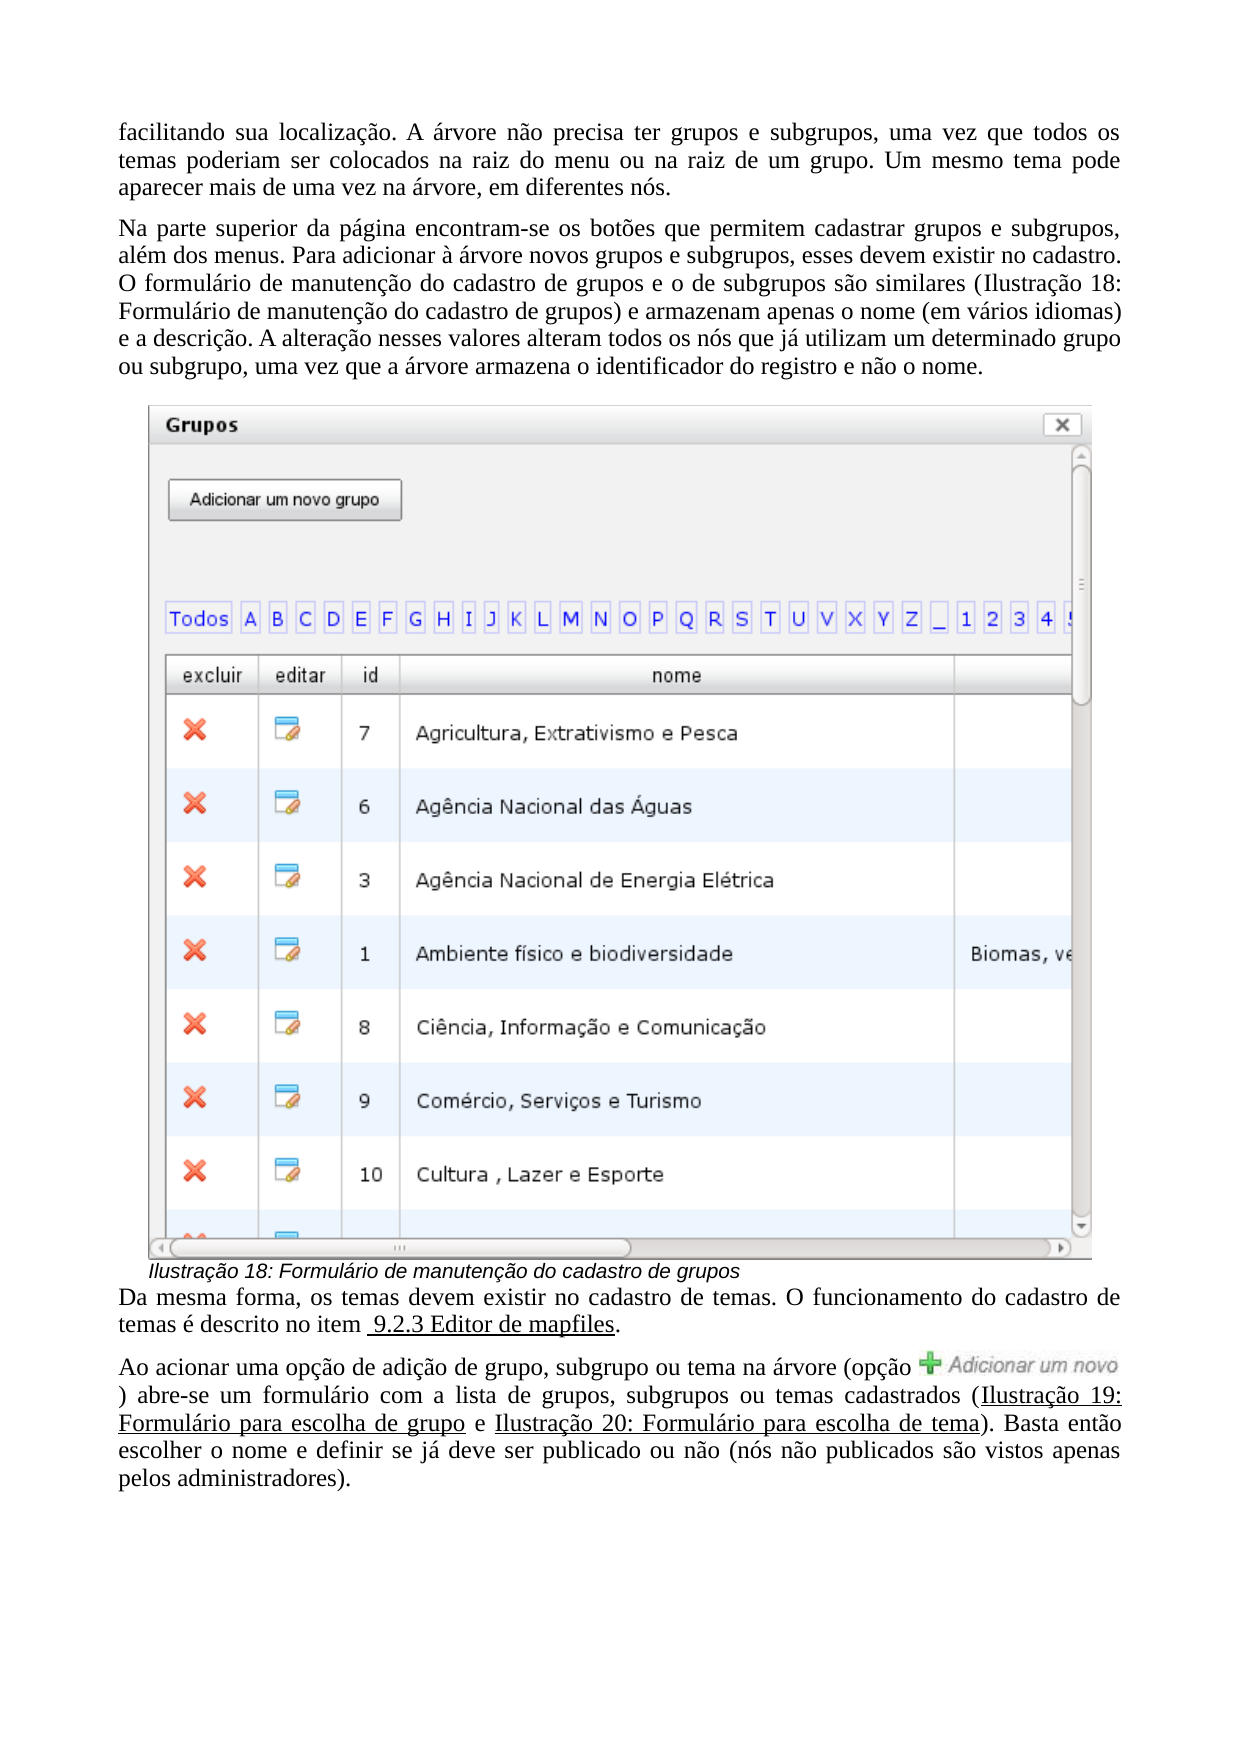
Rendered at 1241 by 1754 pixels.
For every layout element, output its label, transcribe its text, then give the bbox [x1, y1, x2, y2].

text Na parte superior da página encontram-se os botões que permitem cadastrar grupos e subgrupos, além dos menus. Para adicionar à árvore novos grupos e subgrupos, esses devem existir no cadastro. O formulário de manutenção do cadastro de grupos e o de subgrupos são similares (Ilustração 18: Formulário de manutenção do cadastro de grupos) e armazenam apenas o nome (em vários idiomas) e a descrição. A alteração nesses valores alteram todos os nós que já utilizam um determinado grupo ou subgrupo, uma vez que a árvore armazena o identificador do registro e não o nome. [118, 214, 1122, 380]
text Ao acionar uma opção de adição de grupo, subgrupo ou tema na árvore (opção ) abre-se um formulário com a lista de grupos, subgrupos ou temas cadastrados (Ilustração 19: Formulário para escolha de grupo e Ilustração 20: Formulário para escolha de tema). Basta então escolher o nome e definir se já deve ser publicado ou não (nós não publicados são vistos apenas pelos administradores). [118, 1351, 1122, 1492]
picture [918, 1350, 1122, 1376]
picture [148, 405, 1092, 1260]
text Da mesma forma, os temas devem existir no cadastro de temas. O funcionamento do cadastro de temas é descrito no item 9.2.3Editor de mapfiles. [118, 1101, 1122, 1338]
text facilitando sua localização. A árvore não precisa ter grupos e subgrupos, uma vez que todos os temas poderiam ser colocados na raiz do menu ou na raiz de um grupo. Um mesmo tema pode aparecer mais de uma vez na árvore, em diferentes nós. [118, 118, 1122, 201]
text Ilustração 18: Formulário de manutenção do cadastro de grupos [148, 1260, 1092, 1283]
